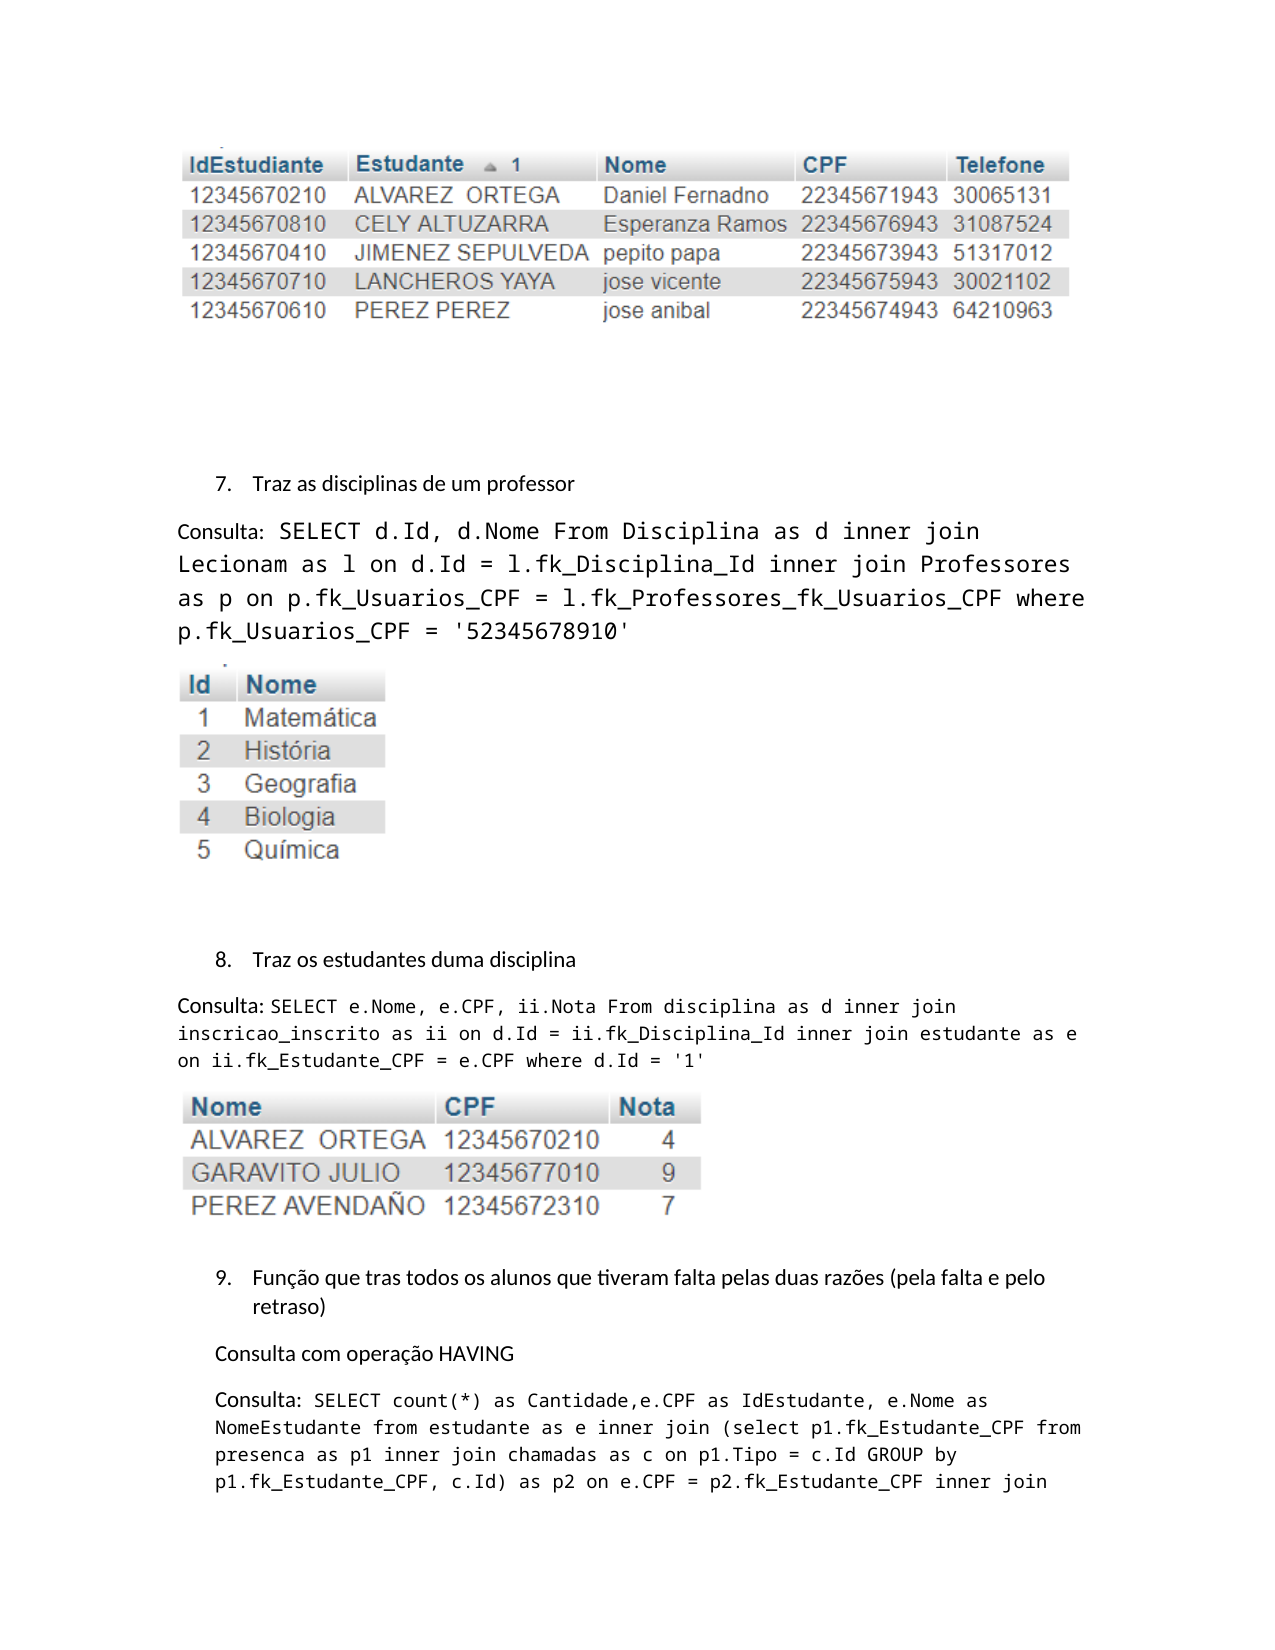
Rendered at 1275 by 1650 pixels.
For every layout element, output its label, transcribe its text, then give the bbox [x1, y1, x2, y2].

list Função que tras todos os alunos que tiveram falta pelas duas razões (pela falta e pelo retraso) [215, 1263, 1098, 1320]
text Consulta: SELECT e.Nome, e.CPF, ii.Nota From disciplina as d inner join inscricao_inscrito as ii on d.Id = ii.fk_Disciplina_Id inner join estudante as e on ii.fk_Estudante_CPF = e.CPF where d.Id = '1' [177, 991, 1098, 1073]
list Traz os estudantes duma disciplina [215, 945, 1098, 973]
text Consulta com operação HAVING [215, 1339, 1098, 1367]
list Traz as disciplinas de um professor [215, 469, 1098, 497]
text Consulta: SELECT count(*) as Cantidade,e.CPF as IdEstudante, e.Nome as NomeEstudante from estudante as e inner join (select p1.fk_Estudante_CPF from presenca as p1 inner join chamadas as c on p1.Tipo = c.Id GROUP by p1.fk_Estudante_CPF, c.Id) as p2 on e.CPF = p2.fk_Estudante_CPF inner join [215, 1385, 1098, 1494]
text Consulta: SELECT d.Id, d.Nome From Disciplina as d inner join Lecionam as l on d.Id = l.fk_Disciplina_Id inner join Professores as p on p.fk_Usuarios_CPF = l.fk_Professores_fk_Usuarios_CPF where p.fk_Usuarios_CPF = '52345678910' [177, 515, 1098, 646]
